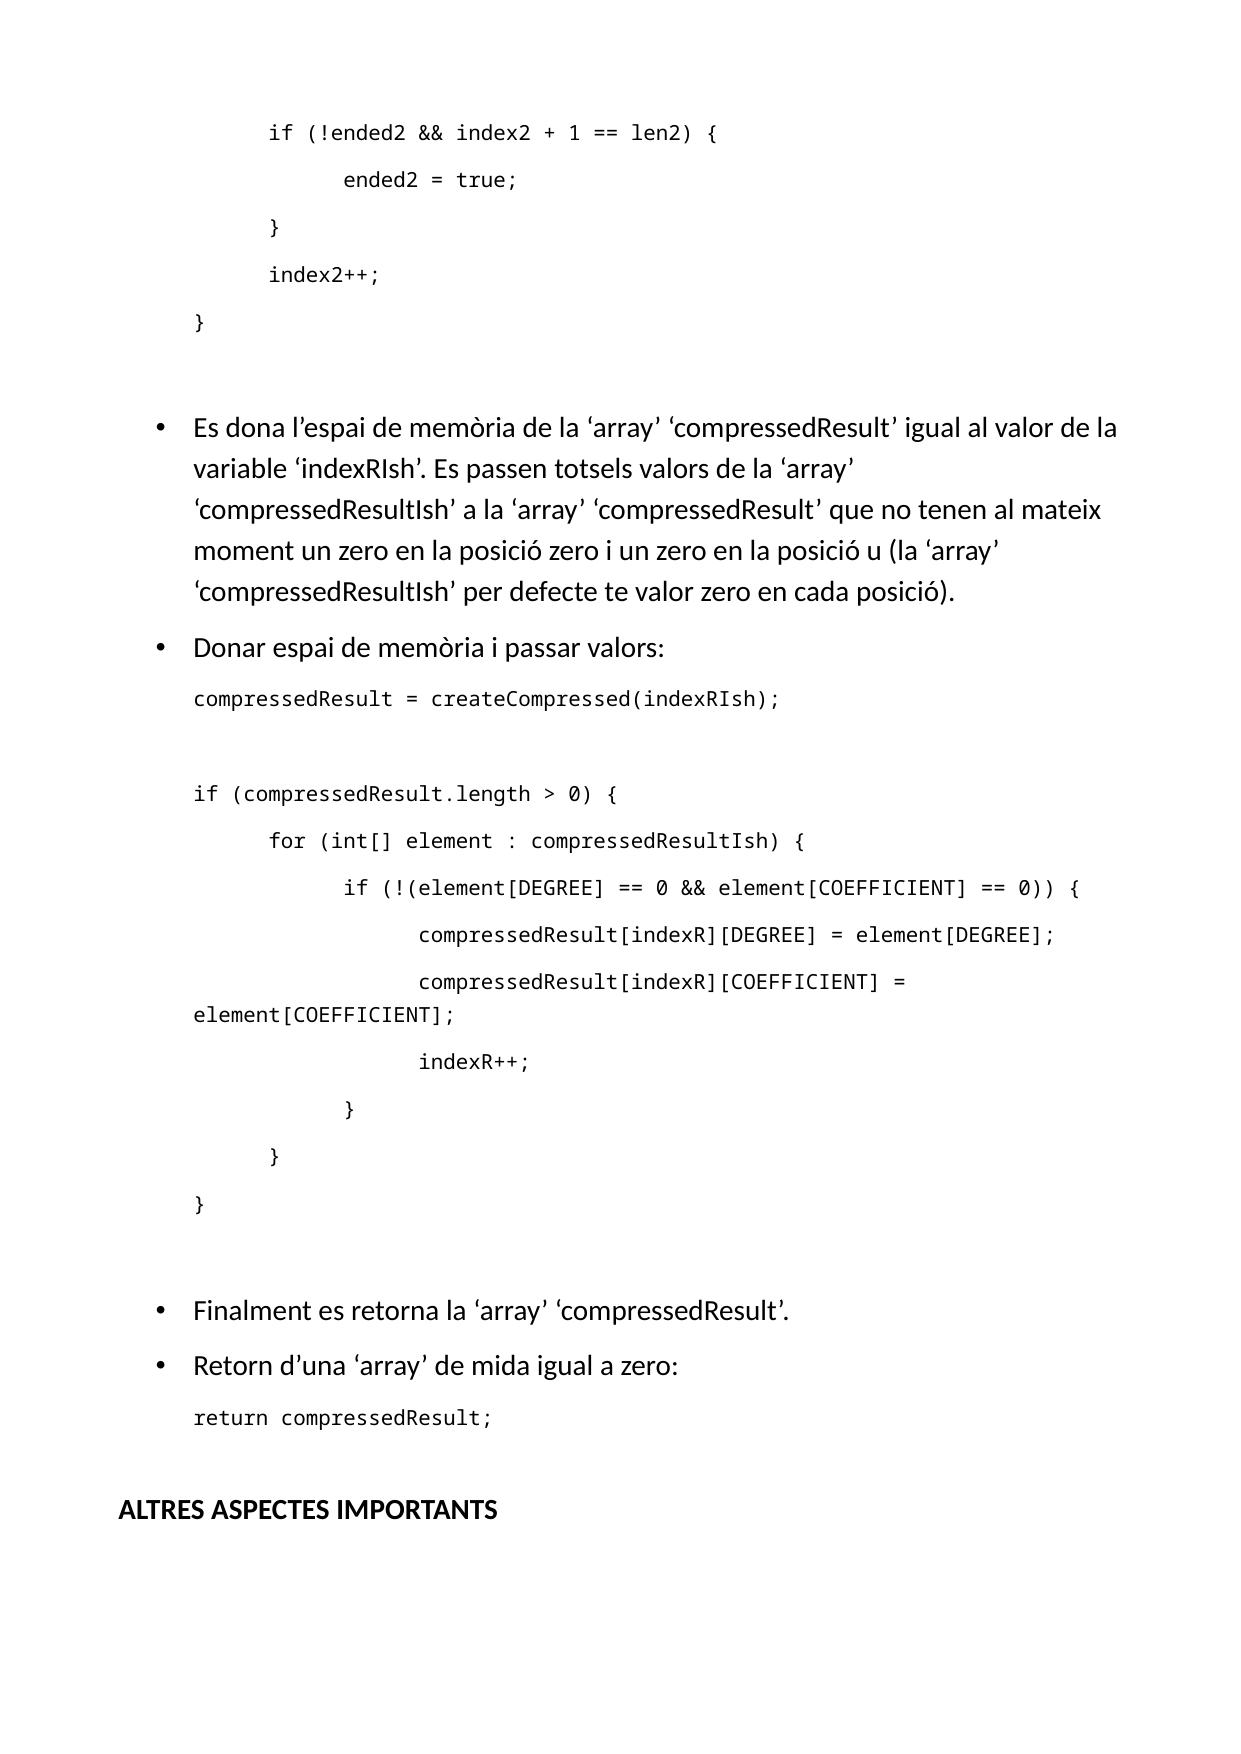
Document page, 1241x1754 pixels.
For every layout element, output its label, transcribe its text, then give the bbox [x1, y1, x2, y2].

list indexR++; [156, 1047, 1122, 1076]
list for (int[] element : compressedResultIsh) { [156, 826, 1122, 854]
list } [156, 307, 1122, 335]
list Finalment es retorna la ‘array’ ‘compressedResult’. [156, 1292, 1122, 1327]
list ended2 = true; [156, 165, 1122, 194]
list compressedResult[indexR][COEFFICIENT] = element[COEFFICIENT]; [156, 967, 1122, 1028]
list } [156, 1094, 1122, 1123]
text ALTRES ASPECTES IMPORTANTS [118, 1491, 1122, 1526]
list index2++; [156, 260, 1122, 288]
list if (!(element[DEGREE] == 0 && element[COEFFICIENT] == 0)) { [156, 873, 1122, 902]
list } [156, 1142, 1122, 1170]
list Retorn d’una ‘array’ de mida igual a zero: [156, 1347, 1122, 1383]
list compressedResult = createCompressed(indexRIsh); [156, 684, 1122, 713]
list Es dona l’espai de memòria de la ‘array’ ‘compressedResult’ igual al valor de la variable ‘indexRIsh’. Es passen totsels valors de la ‘array’ ‘compressedResultIsh’ a la ‘array’ ‘compressedResult’ que no tenen al mateix moment un zero en la posició zero i un zero en la posició u (la ‘array’ ‘compressedResultIsh’ per defecte te valor zero en cada posició). [156, 409, 1122, 609]
list if (!ended2 && index2 + 1 == len2) { [156, 118, 1122, 147]
list return compressedResult; [156, 1403, 1122, 1431]
list } [156, 212, 1122, 241]
list if (compressedResult.length > 0) { [156, 779, 1122, 807]
list compressedResult[indexR][DEGREE] = element[DEGREE]; [156, 920, 1122, 949]
list Donar espai de memòria i passar valors: [156, 629, 1122, 664]
list } [156, 1189, 1122, 1217]
